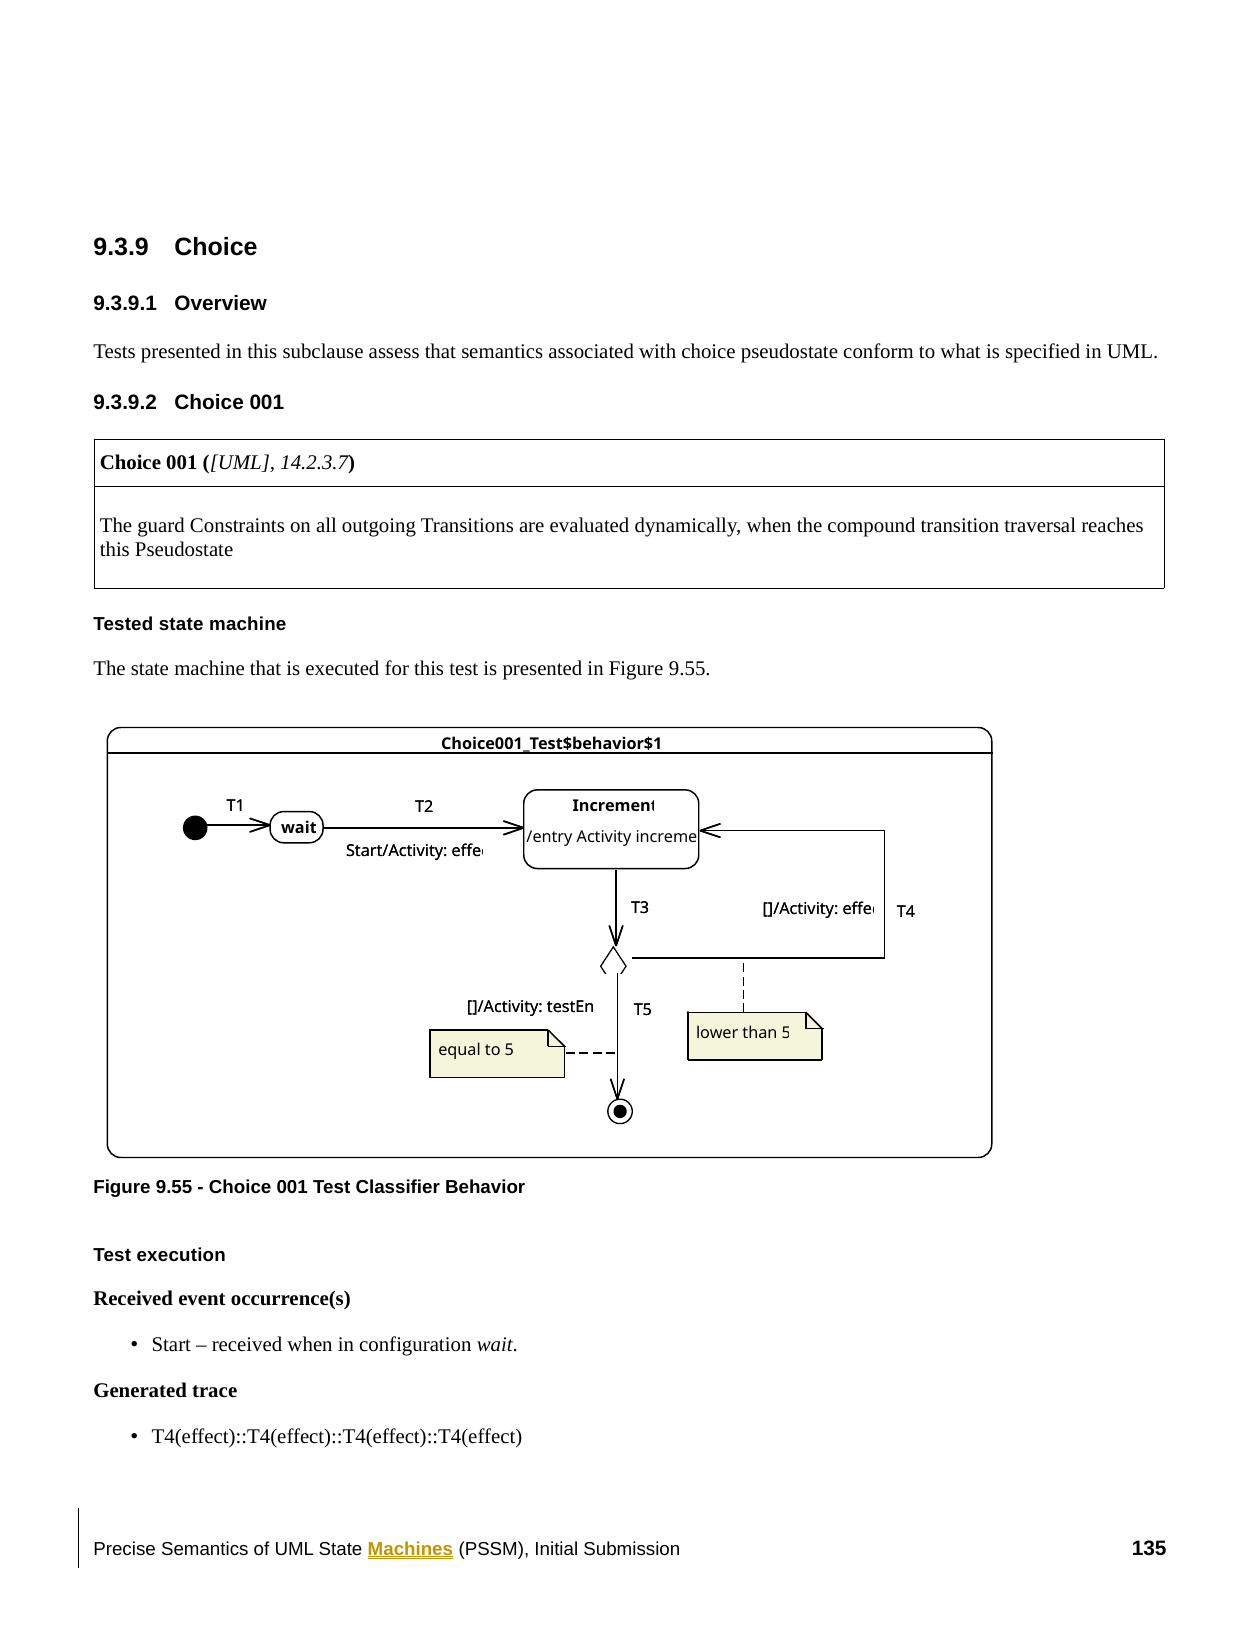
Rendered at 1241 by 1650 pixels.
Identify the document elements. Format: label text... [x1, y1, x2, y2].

subtitle Choice 001 [93, 388, 1164, 413]
table_header Choice 001 ([UML], 14.2.3.7) [95, 440, 1164, 486]
subtitle Overview [93, 289, 1164, 314]
text Generated trace [93, 1377, 1164, 1402]
text Figure 9.55 - Choice 001 Test Classifier Behavior [93, 713, 1007, 1198]
subtitle Choice [93, 231, 1164, 260]
list T4(effect)::T4(effect)::T4(effect)::T4(effect) [131, 1423, 1164, 1448]
text Tests presented in this subclause assess that semantics associated with choice pseudostate conform to what is specified in UML. [93, 339, 1164, 363]
subtitle Test execution [93, 1244, 1164, 1265]
subtitle Tested state machine [93, 613, 1164, 634]
table_cell The guard Constraints on all outgoing Transitions are evaluated dynamically, when the compound transition traversal reaches this Pseudostate [95, 487, 1164, 588]
text Received event occurrence(s) [93, 1286, 1164, 1310]
text The state machine that is executed for this test is presented in Figure 9.55. [93, 656, 1164, 680]
list Start – received when in configuration wait. [131, 1331, 1164, 1356]
